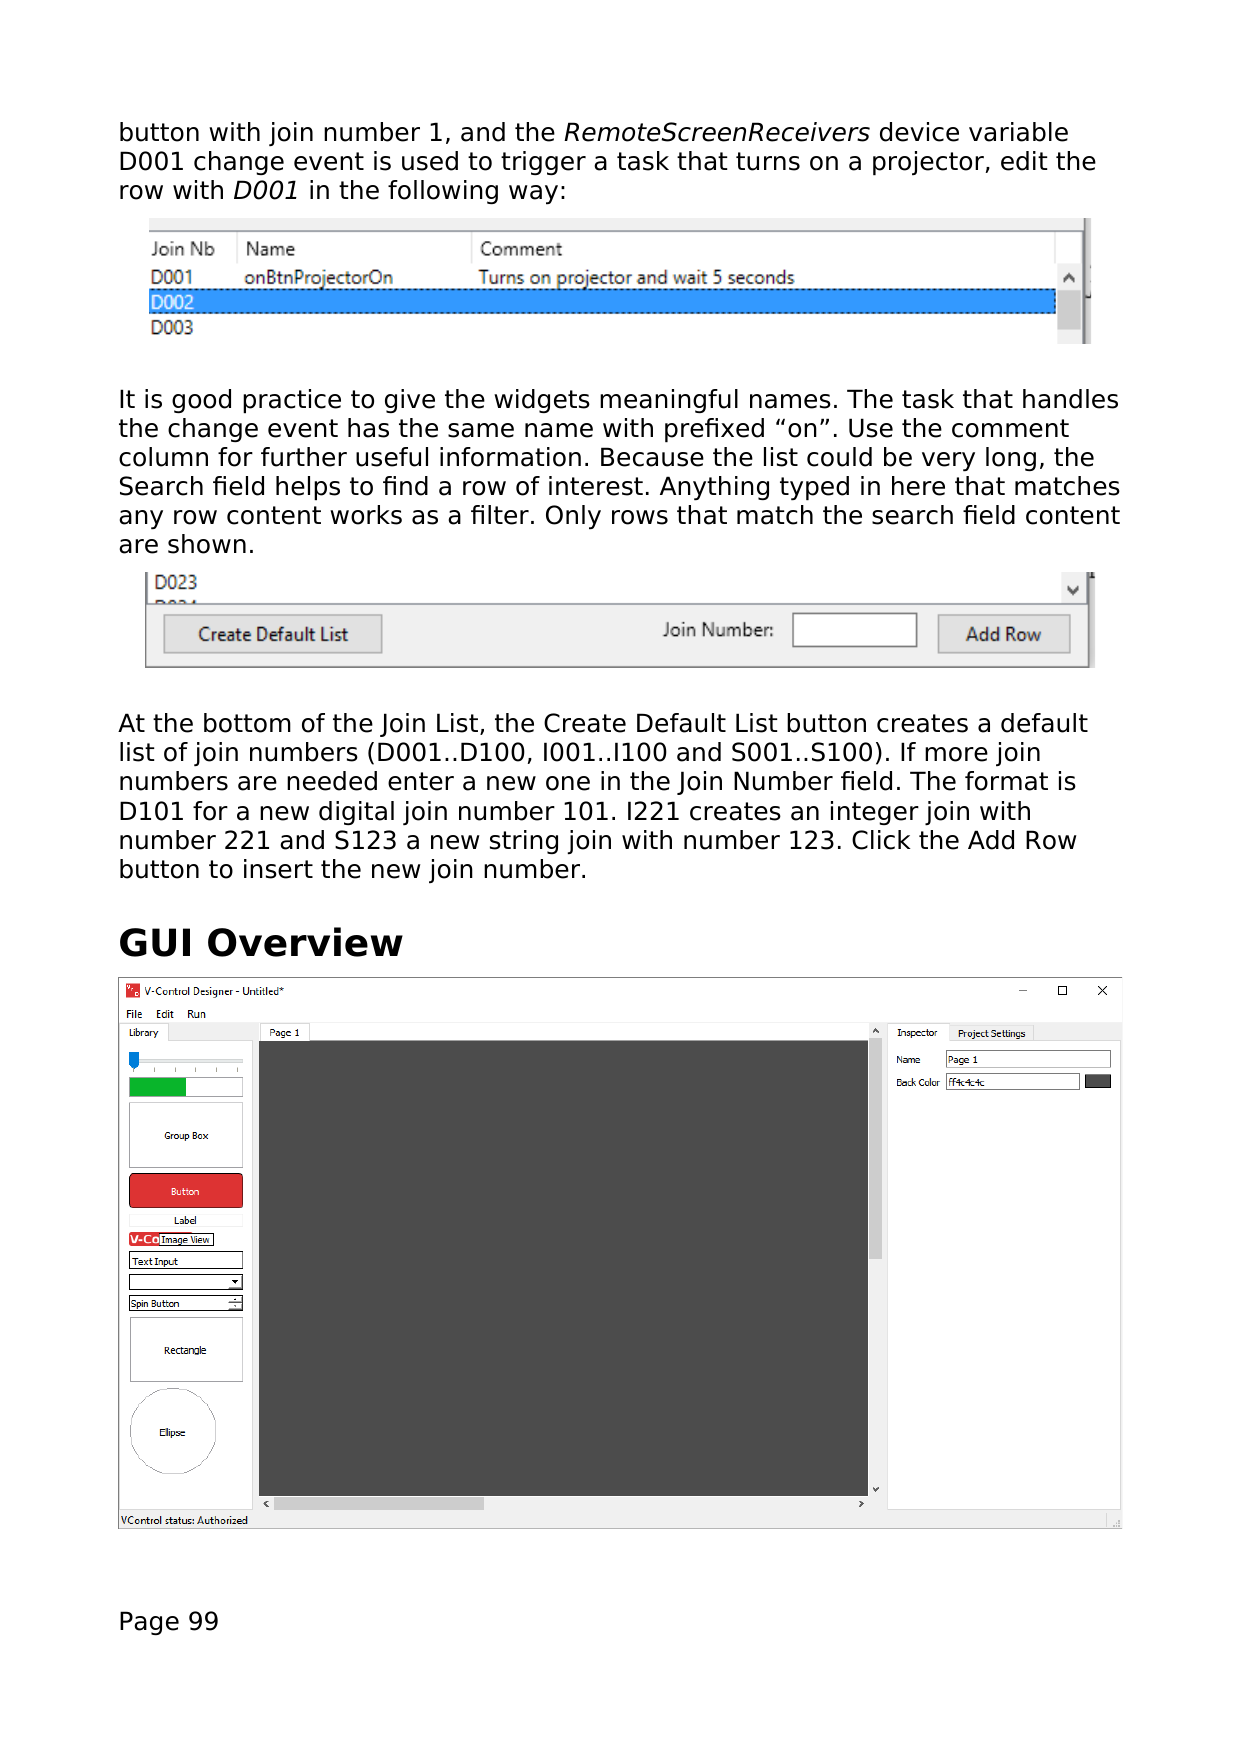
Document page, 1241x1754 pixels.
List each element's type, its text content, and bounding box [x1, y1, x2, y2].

picture [118, 977, 1123, 1529]
picture [145, 572, 1096, 668]
picture [149, 218, 1092, 344]
text button with join number 1, and the RemoteScreenReceivers device variable D001 change event is used to trigger a task that turns on a projector, edit the row with D001 in the following way: [118, 118, 1122, 206]
text It is good practice to give the widgets meaningful names. The task that handles the change event has the same name with prefixed “on”. Use the comment column for further useful information. Because the list could be very long, the Search field helps to find a row of interest. Anything typed in here that matches any row content works as a filter. Only rows that match the search field content are shown. [118, 385, 1122, 560]
text At the bottom of the Join List, the Create Default List button creates a default list of join numbers (D001..D100, I001..I100 and S001..S100). If more join numbers are needed enter a new one in the Join Number field. The format is D101 for a new digital join number 101. I221 creates an integer join with number 221 and S123 a new string join with number 123. Click the Add Row button to insert the new join number. [118, 709, 1122, 884]
subtitle GUI Overview [118, 922, 1122, 965]
